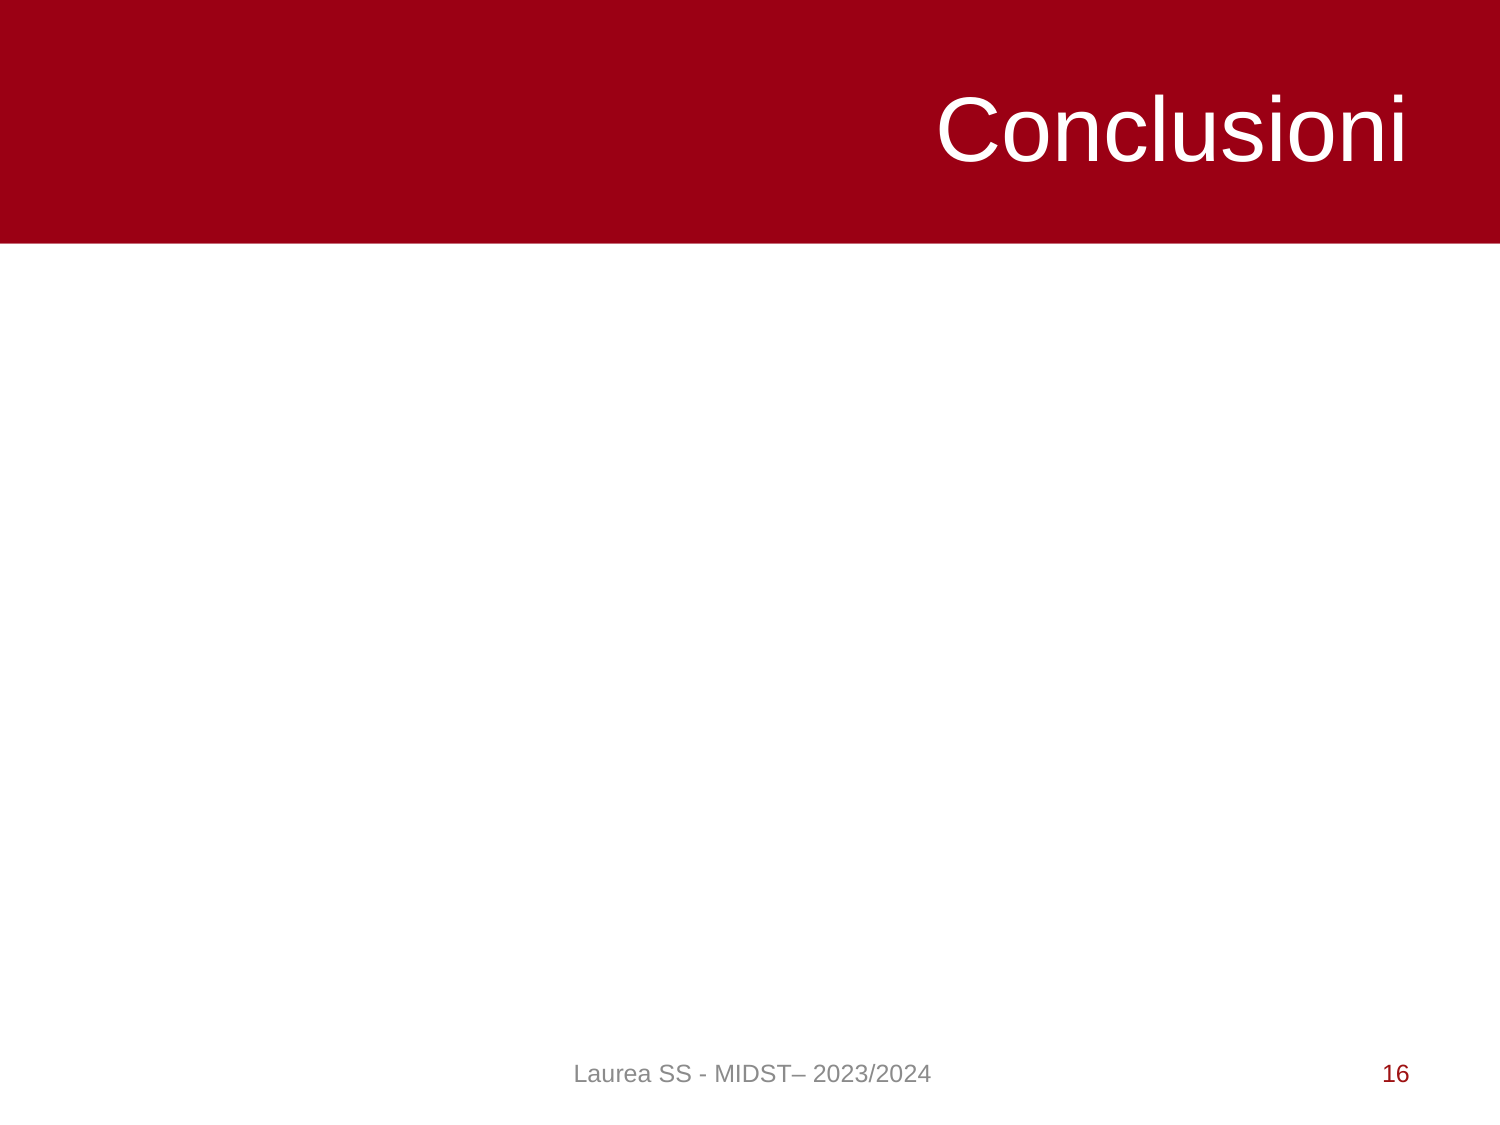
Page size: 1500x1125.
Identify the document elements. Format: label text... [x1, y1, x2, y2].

title Conclusioni [345, 16, 1425, 233]
